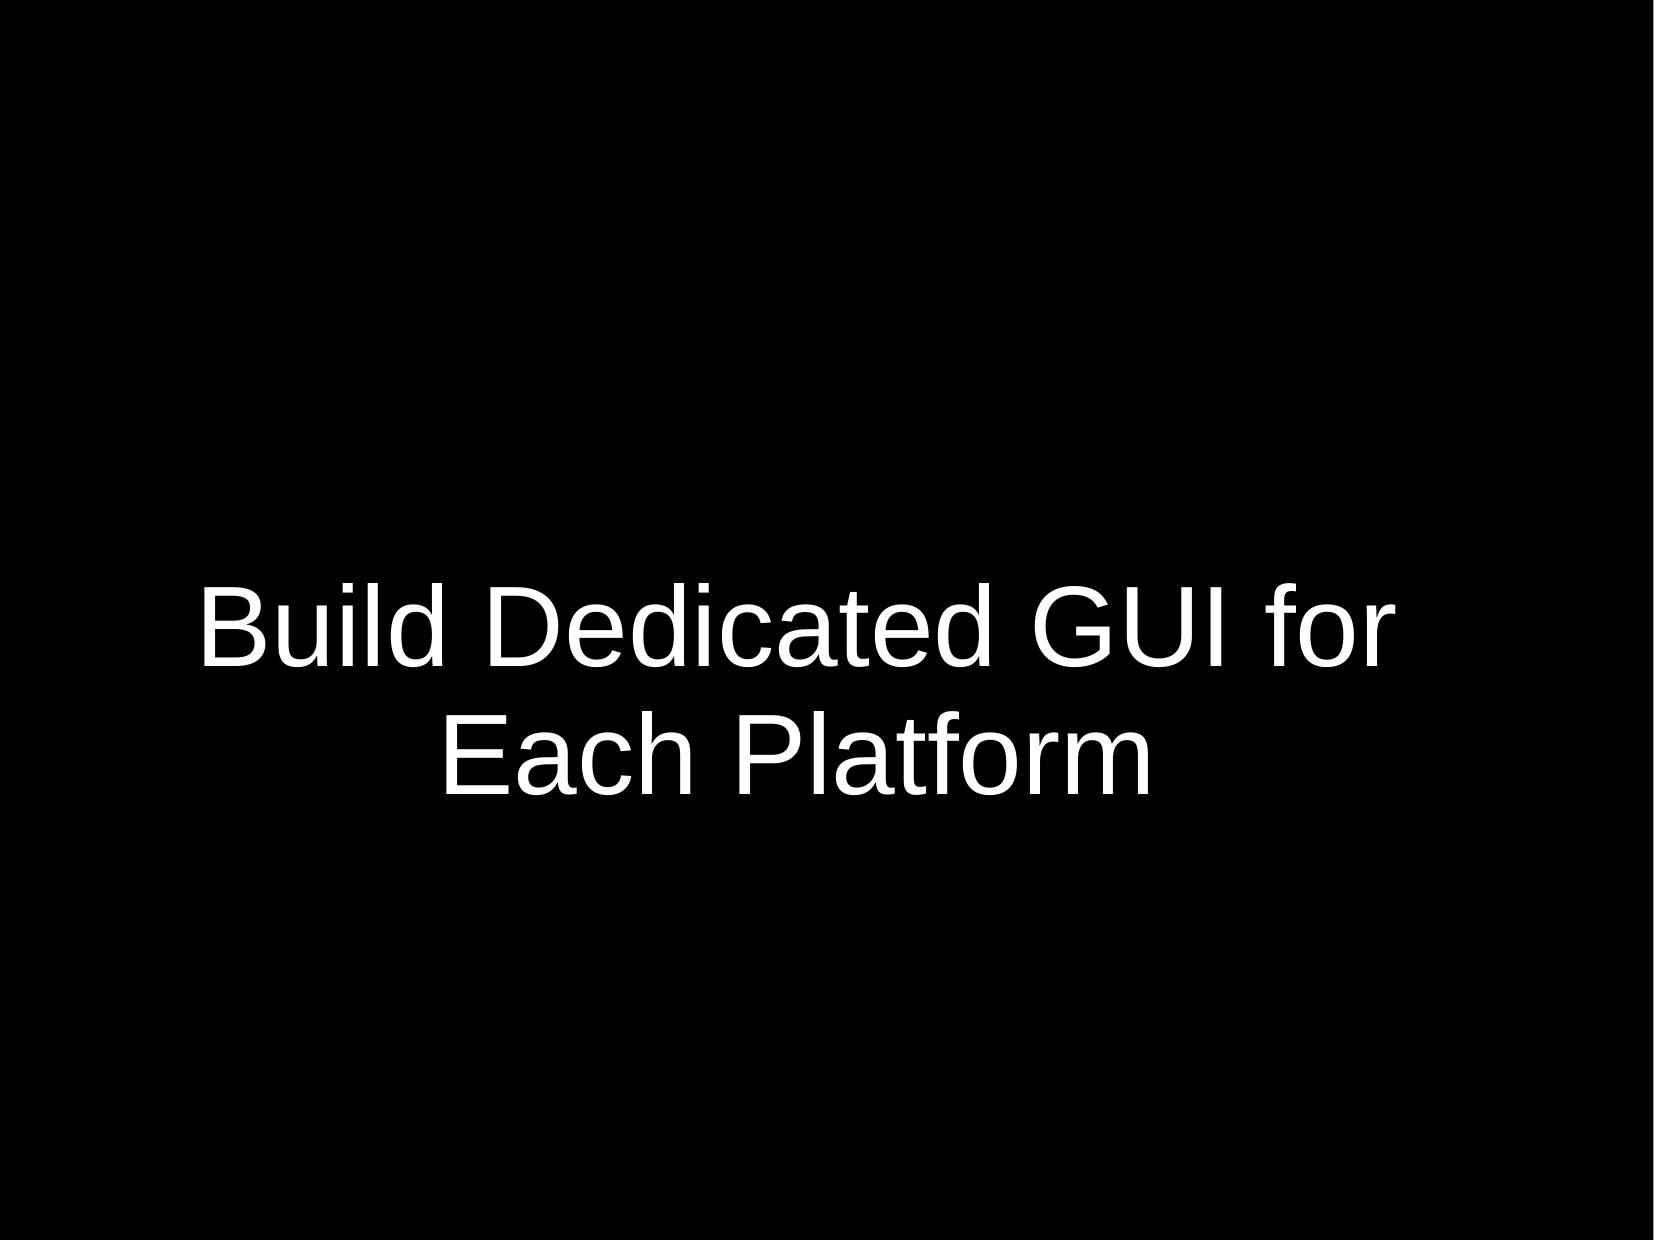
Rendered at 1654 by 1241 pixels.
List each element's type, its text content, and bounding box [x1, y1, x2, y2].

text_box Build Dedicated GUI for Each Platform [35, 555, 1560, 827]
